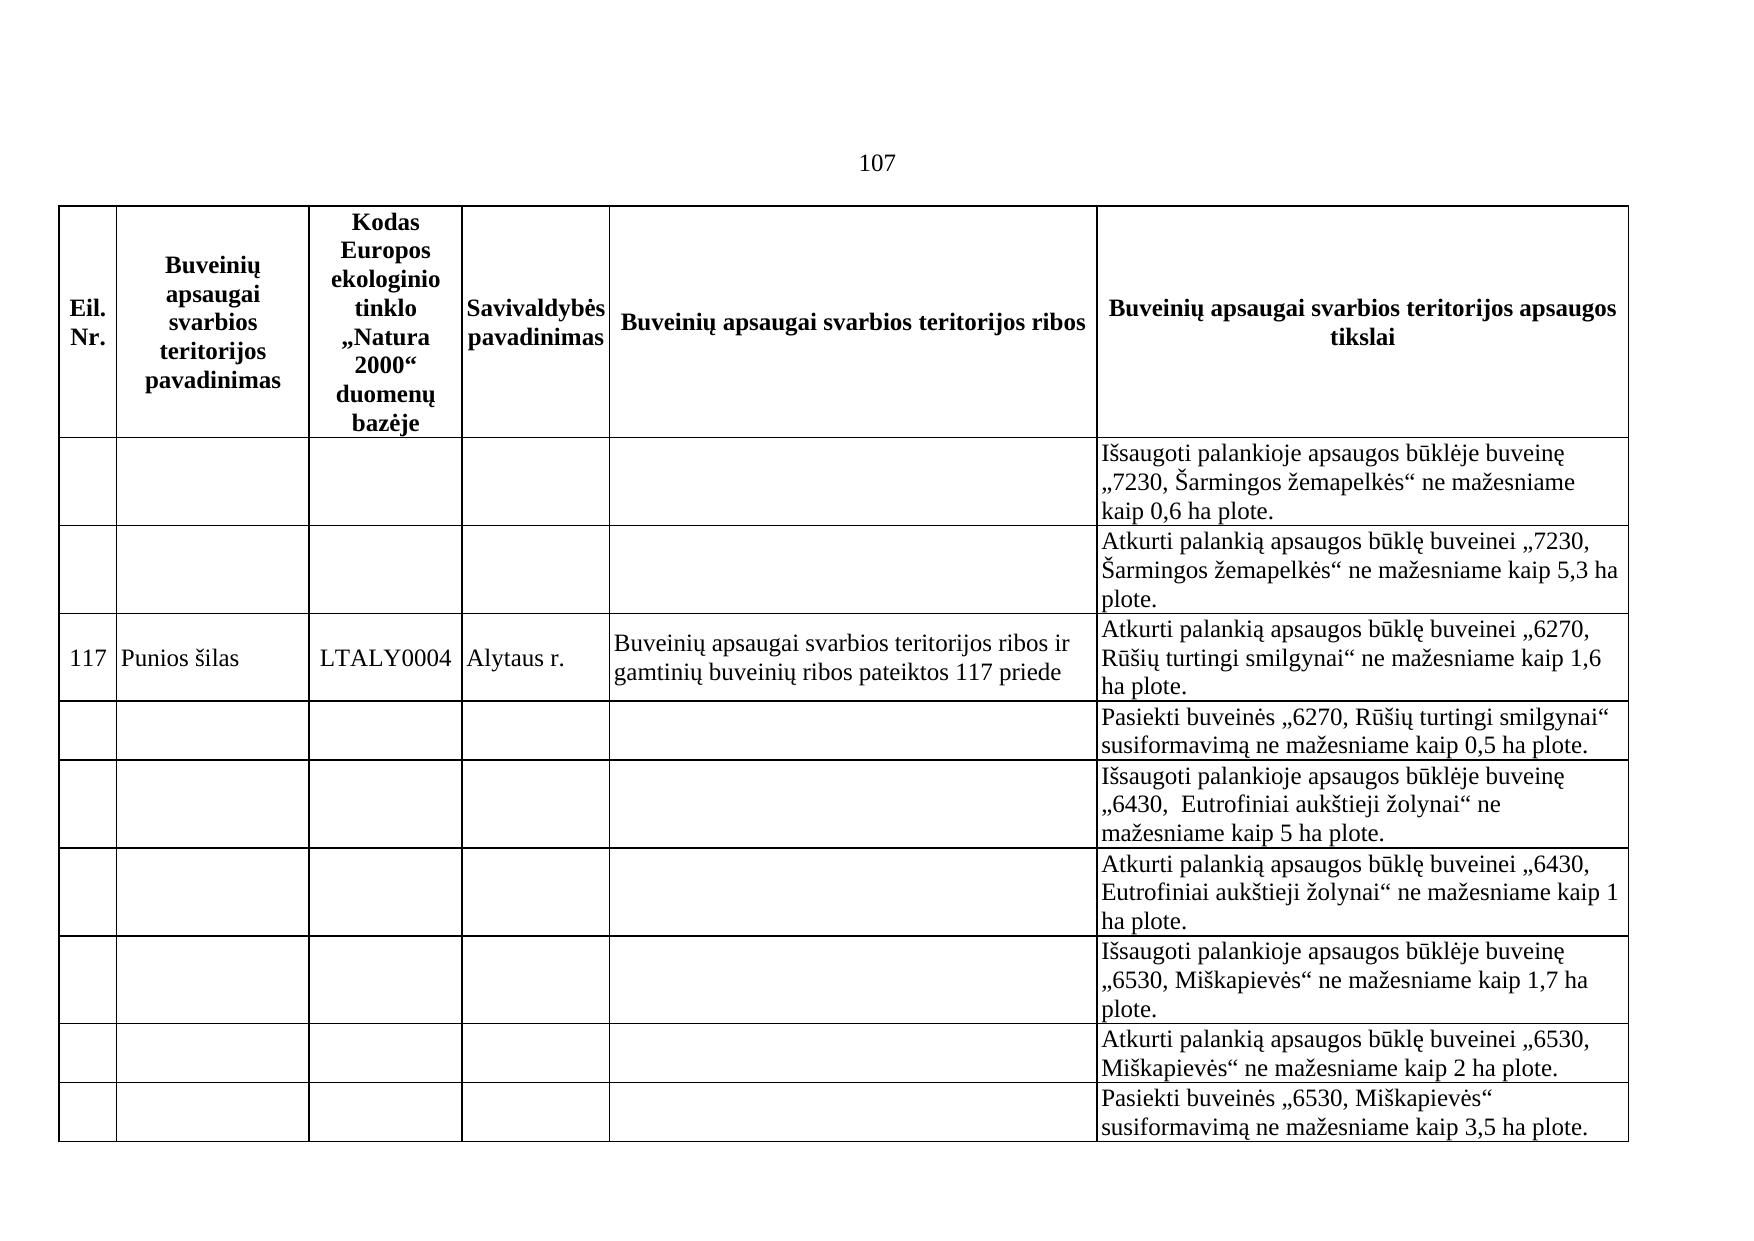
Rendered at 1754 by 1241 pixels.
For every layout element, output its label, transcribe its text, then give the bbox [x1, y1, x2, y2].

table_cell [310, 849, 461, 935]
table_cell [610, 702, 1096, 759]
table_cell [610, 1024, 1096, 1082]
table_cell Išsaugoti palankioje apsaugos būklėje buveinę „7230, Šarmingos žemapelkės“ ne mažesniame kaip 0,6 ha plote. [1098, 438, 1628, 524]
table_cell [310, 761, 461, 847]
table_cell [463, 937, 609, 1023]
table_cell LTALY0004 [310, 614, 461, 700]
table_cell Pasiekti buveinės „6530, Miškapievės“ susiformavimą ne mažesniame kaip 3,5 ha plote. [1098, 1083, 1628, 1141]
table_cell [610, 761, 1096, 847]
table_cell Alytaus r. [463, 614, 609, 700]
table_cell [463, 1083, 609, 1141]
table_cell [117, 1083, 308, 1141]
table_cell [463, 761, 609, 847]
table_cell [463, 702, 609, 759]
table_header Eil. Nr. [60, 207, 116, 437]
table_cell 117 [60, 614, 116, 700]
table_cell [610, 1083, 1096, 1141]
table_cell [117, 438, 308, 524]
table_cell [117, 761, 308, 847]
table_cell [117, 526, 308, 612]
table_cell [117, 1024, 308, 1082]
table_cell Atkurti palankią apsaugos būklę buveinei „6270, Rūšių turtingi smilgynai“ ne mažesniame kaip 1,6 ha plote. [1098, 614, 1628, 700]
table_cell [610, 438, 1096, 524]
table_cell [610, 937, 1096, 1023]
table_cell [60, 1024, 116, 1082]
table_cell [117, 702, 308, 759]
table_cell [60, 438, 116, 524]
table_cell [610, 849, 1096, 935]
table_cell Buveinių apsaugai svarbios teritorijos ribos ir gamtinių buveinių ribos pateiktos 117 priede [610, 614, 1096, 700]
table_cell [463, 849, 609, 935]
table_cell [117, 849, 308, 935]
table_header Kodas Europos ekologinio tinklo „Natura 2000“ duomenų bazėje [310, 207, 461, 437]
table_header Savivaldybės pavadinimas [463, 207, 609, 437]
table_cell [60, 849, 116, 935]
table_cell [463, 1024, 609, 1082]
table_cell [310, 937, 461, 1023]
table_cell [60, 937, 116, 1023]
table_cell [310, 438, 461, 524]
table_cell [310, 702, 461, 759]
table_cell [310, 1083, 461, 1141]
table_cell Atkurti palankią apsaugos būklę buveinei „7230, Šarmingos žemapelkės“ ne mažesniame kaip 5,3 ha plote. [1098, 526, 1628, 612]
table_cell [463, 526, 609, 612]
table_cell Pasiekti buveinės „6270, Rūšių turtingi smilgynai“ susiformavimą ne mažesniame kaip 0,5 ha plote. [1098, 702, 1628, 759]
table_header Buveinių apsaugai svarbios teritorijos ribos [610, 207, 1096, 437]
table_header Buveinių apsaugai svarbios teritorijos apsaugos tikslai [1098, 207, 1628, 437]
table_cell Atkurti palankią apsaugos būklę buveinei „6530, Miškapievės“ ne mažesniame kaip 2 ha plote. [1098, 1024, 1628, 1082]
table_cell [60, 761, 116, 847]
table_cell [60, 526, 116, 612]
table_cell Punios šilas [117, 614, 308, 700]
table_cell Išsaugoti palankioje apsaugos būklėje buveinę „6430, Eutrofiniai aukštieji žolynai“ ne mažesniame kaip 5 ha plote. [1098, 761, 1628, 847]
table_cell [60, 702, 116, 759]
table_cell Atkurti palankią apsaugos būklę buveinei „6430, Eutrofiniai aukštieji žolynai“ ne mažesniame kaip 1 ha plote. [1098, 849, 1628, 935]
table_cell [117, 937, 308, 1023]
table_cell [60, 1083, 116, 1141]
table_cell [463, 438, 609, 524]
table_cell [310, 1024, 461, 1082]
table_cell Išsaugoti palankioje apsaugos būklėje buveinę „6530, Miškapievės“ ne mažesniame kaip 1,7 ha plote. [1098, 937, 1628, 1023]
table_cell [310, 526, 461, 612]
table_cell [610, 526, 1096, 612]
table_header Buveinių apsaugai svarbios teritorijos pavadinimas [117, 207, 308, 437]
